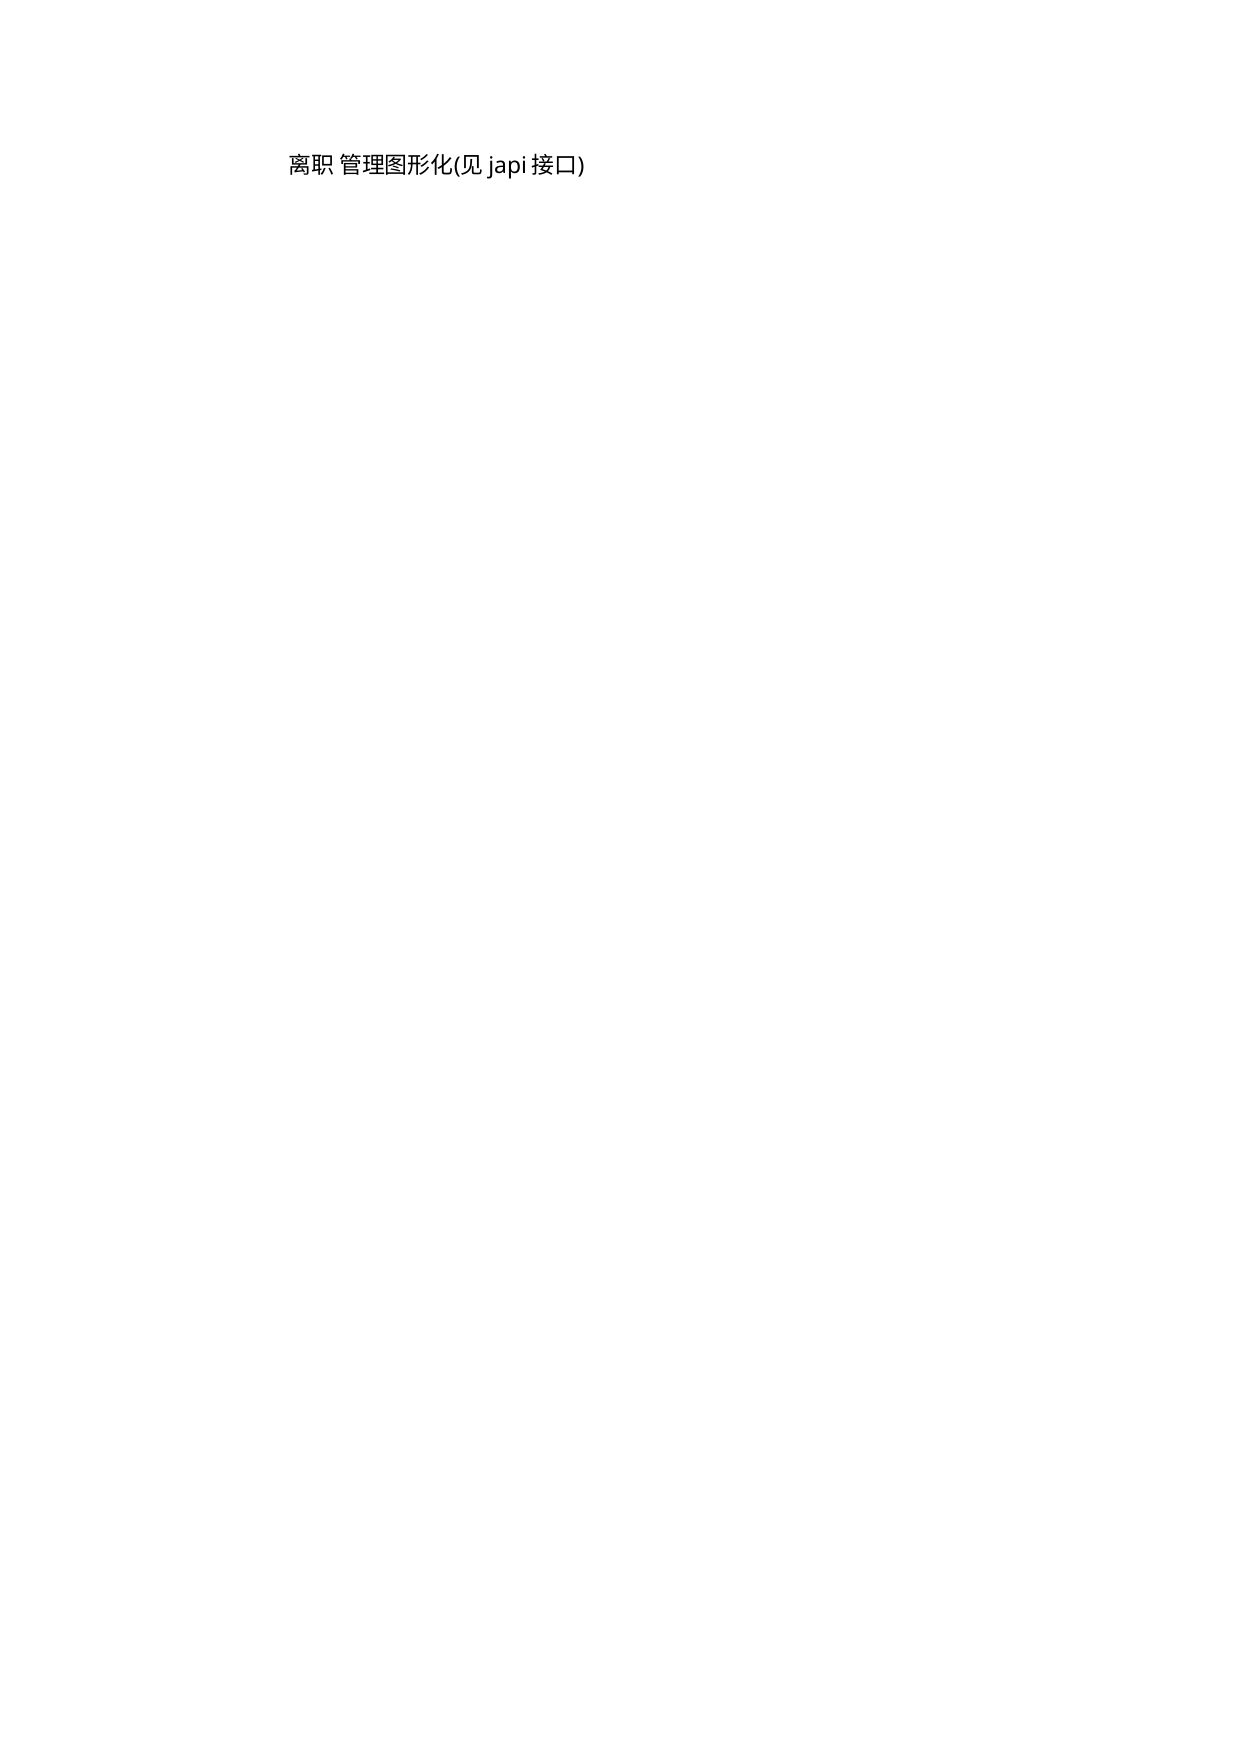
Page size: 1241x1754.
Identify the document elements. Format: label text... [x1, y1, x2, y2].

text 离职 管理图形化(见japi接口) [118, 147, 1122, 180]
